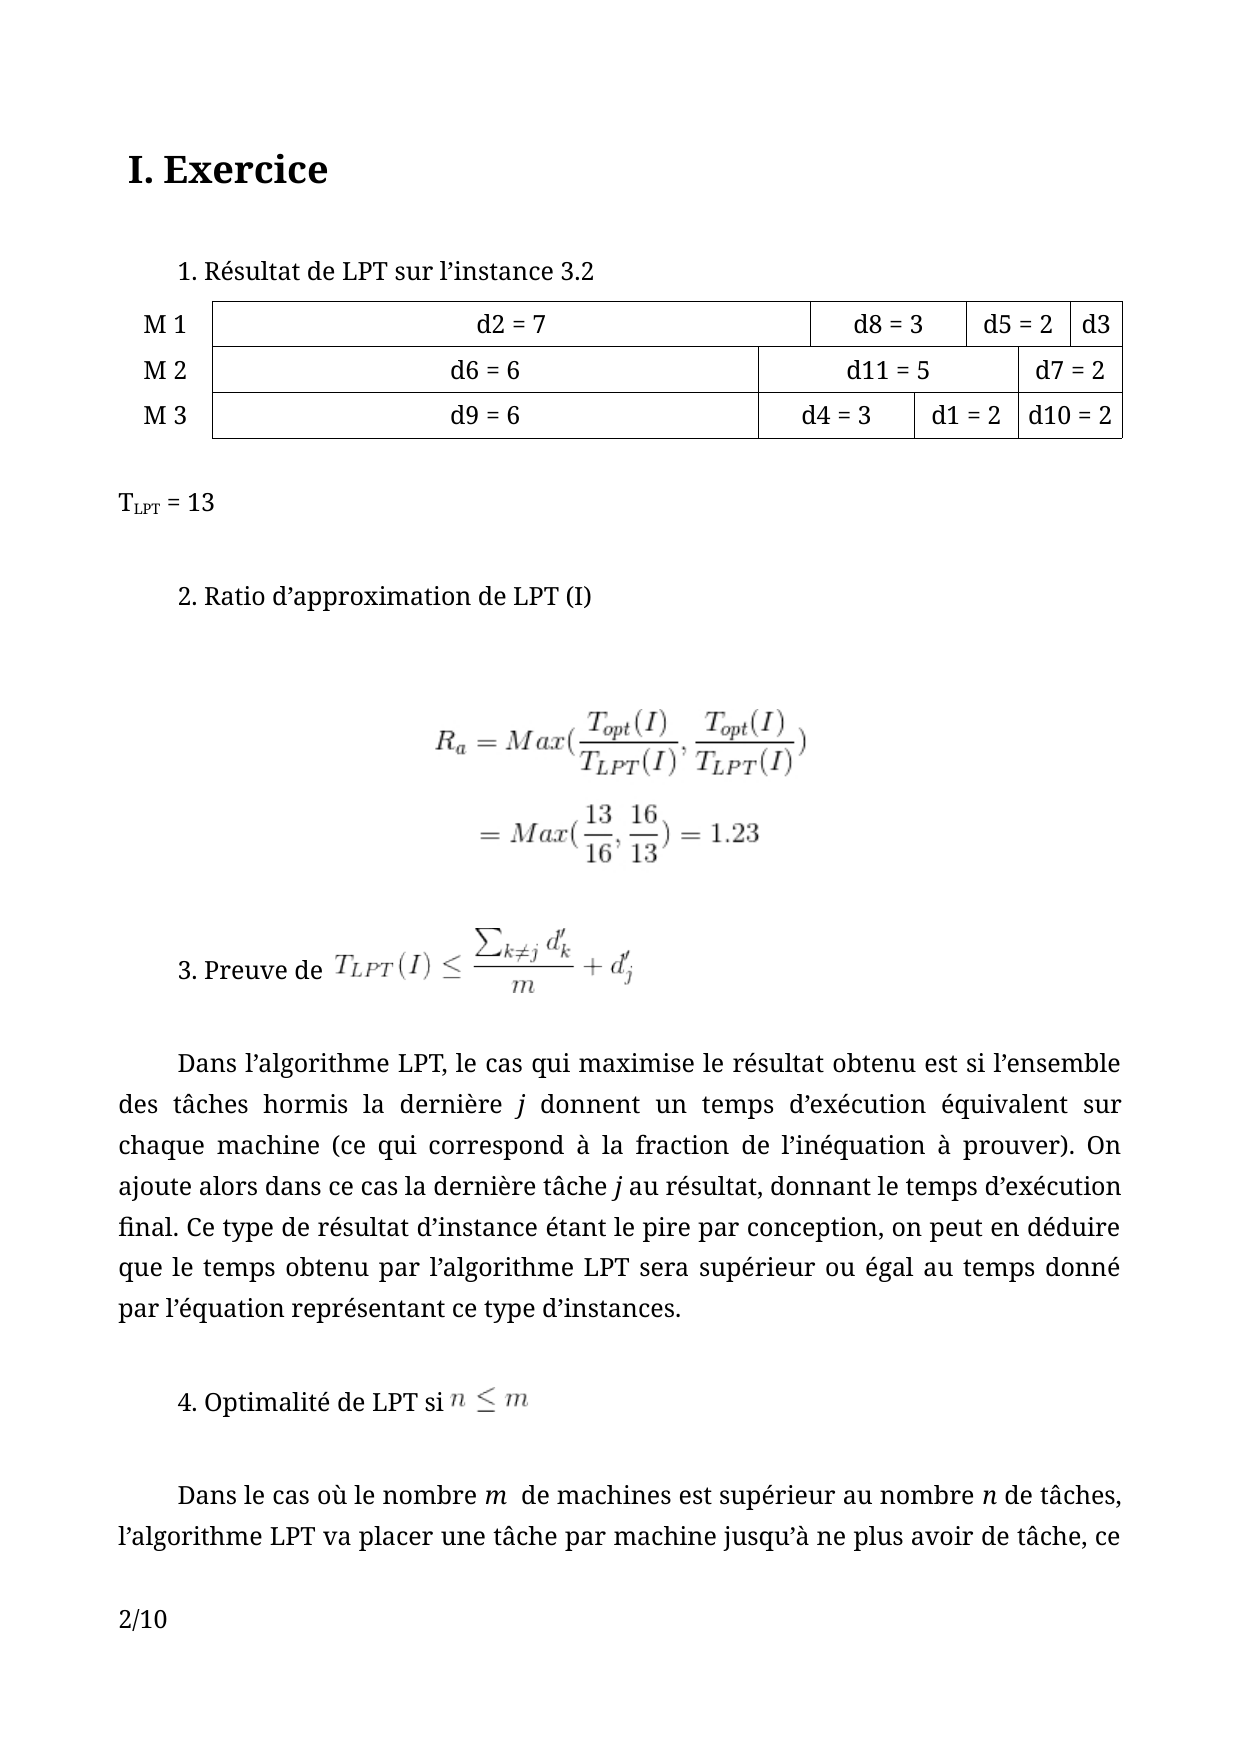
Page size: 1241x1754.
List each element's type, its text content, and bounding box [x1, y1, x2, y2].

text Dans l’algorithme LPT, le cas qui maximise le résultat obtenu est si l’ensemble des tâches hormis la dernière j donnent un temps d’exécution équivalent sur chaque machine (ce qui correspond à la fraction de l’inéquation à prouver). On ajoute alors dans ce cas la dernière tâche j au résultat, donnant le temps d’exécution final. Ce type de résultat d’instance étant le pire par conception, on peut en déduire que le temps obtenu par l’algorithme LPT sera supérieur ou égal au temps donné par l’équation représentant ce type d’instances. [118, 1046, 1122, 1325]
text Dans le cas où le nombre m de machines est supérieur au nombre n de tâches, l’algorithme LPT va placer une tâche par machine jusqu’à ne plus avoir de tâche, ce [118, 1478, 1122, 1553]
text 4. Optimalité de LPT si [118, 1384, 1122, 1418]
picture [335, 928, 634, 993]
table_cell d7 = 2 [1019, 347, 1122, 392]
text [634, 952, 1122, 986]
table_header d5 = 2 [967, 302, 1070, 346]
table_cell d6 = 6 [213, 347, 758, 392]
picture [450, 1387, 530, 1412]
table_cell M 3 [118, 392, 212, 438]
text 3. Preuve de [118, 952, 335, 986]
text 1. Résultat de LPT sur l’instance 3.2 [118, 254, 1122, 288]
table_header d3 [1071, 302, 1122, 346]
text 2. Ratio d’approximation de LPT (I) [118, 578, 1122, 612]
table_cell d1 = 2 [915, 393, 1018, 438]
table_cell d9 = 6 [213, 393, 758, 438]
subtitle Exercice [118, 143, 1122, 195]
text TLPT = 13 [118, 484, 1122, 519]
picture [434, 709, 807, 880]
table_cell d11 = 5 [759, 347, 1018, 392]
table_cell d10 = 2 [1019, 393, 1122, 438]
table_header d8 = 3 [811, 302, 966, 346]
table_cell M 2 [118, 346, 212, 392]
table_header d2 = 7 [213, 302, 810, 346]
table_cell d4 = 3 [759, 393, 914, 438]
table_header M 1 [118, 301, 212, 346]
